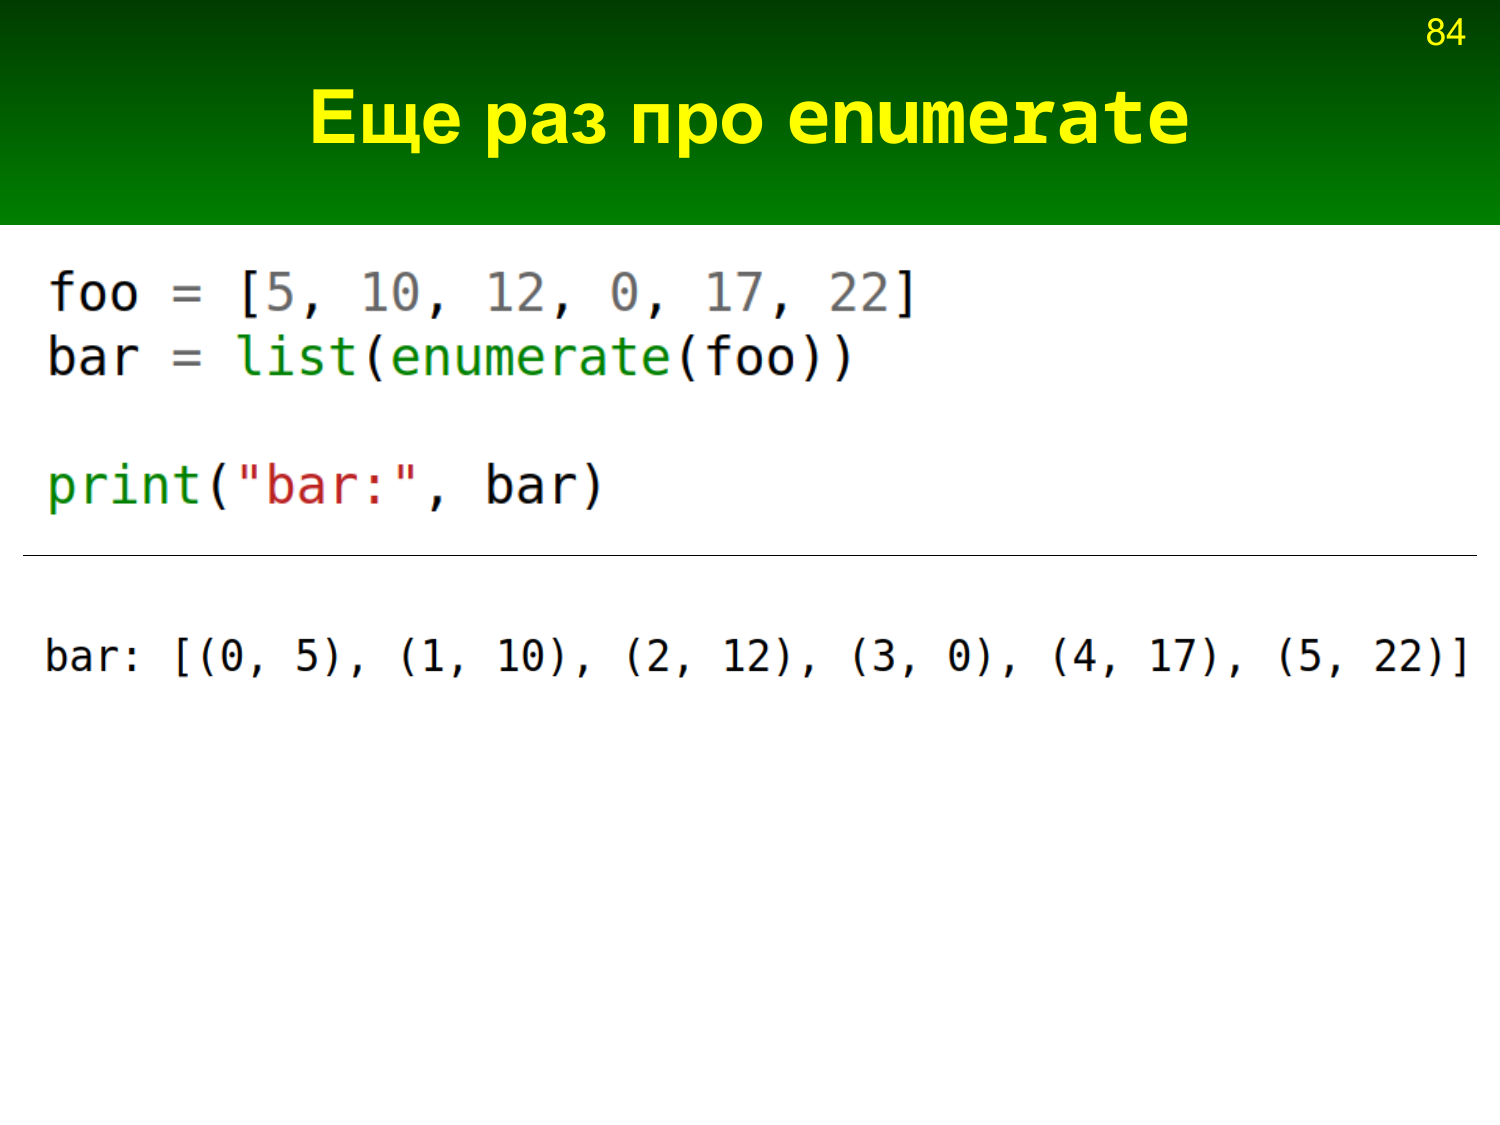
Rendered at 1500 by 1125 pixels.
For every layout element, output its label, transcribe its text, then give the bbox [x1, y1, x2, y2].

picture [35, 258, 934, 532]
picture [35, 625, 1477, 693]
title Еще раз про enumerate [75, 11, 1426, 215]
